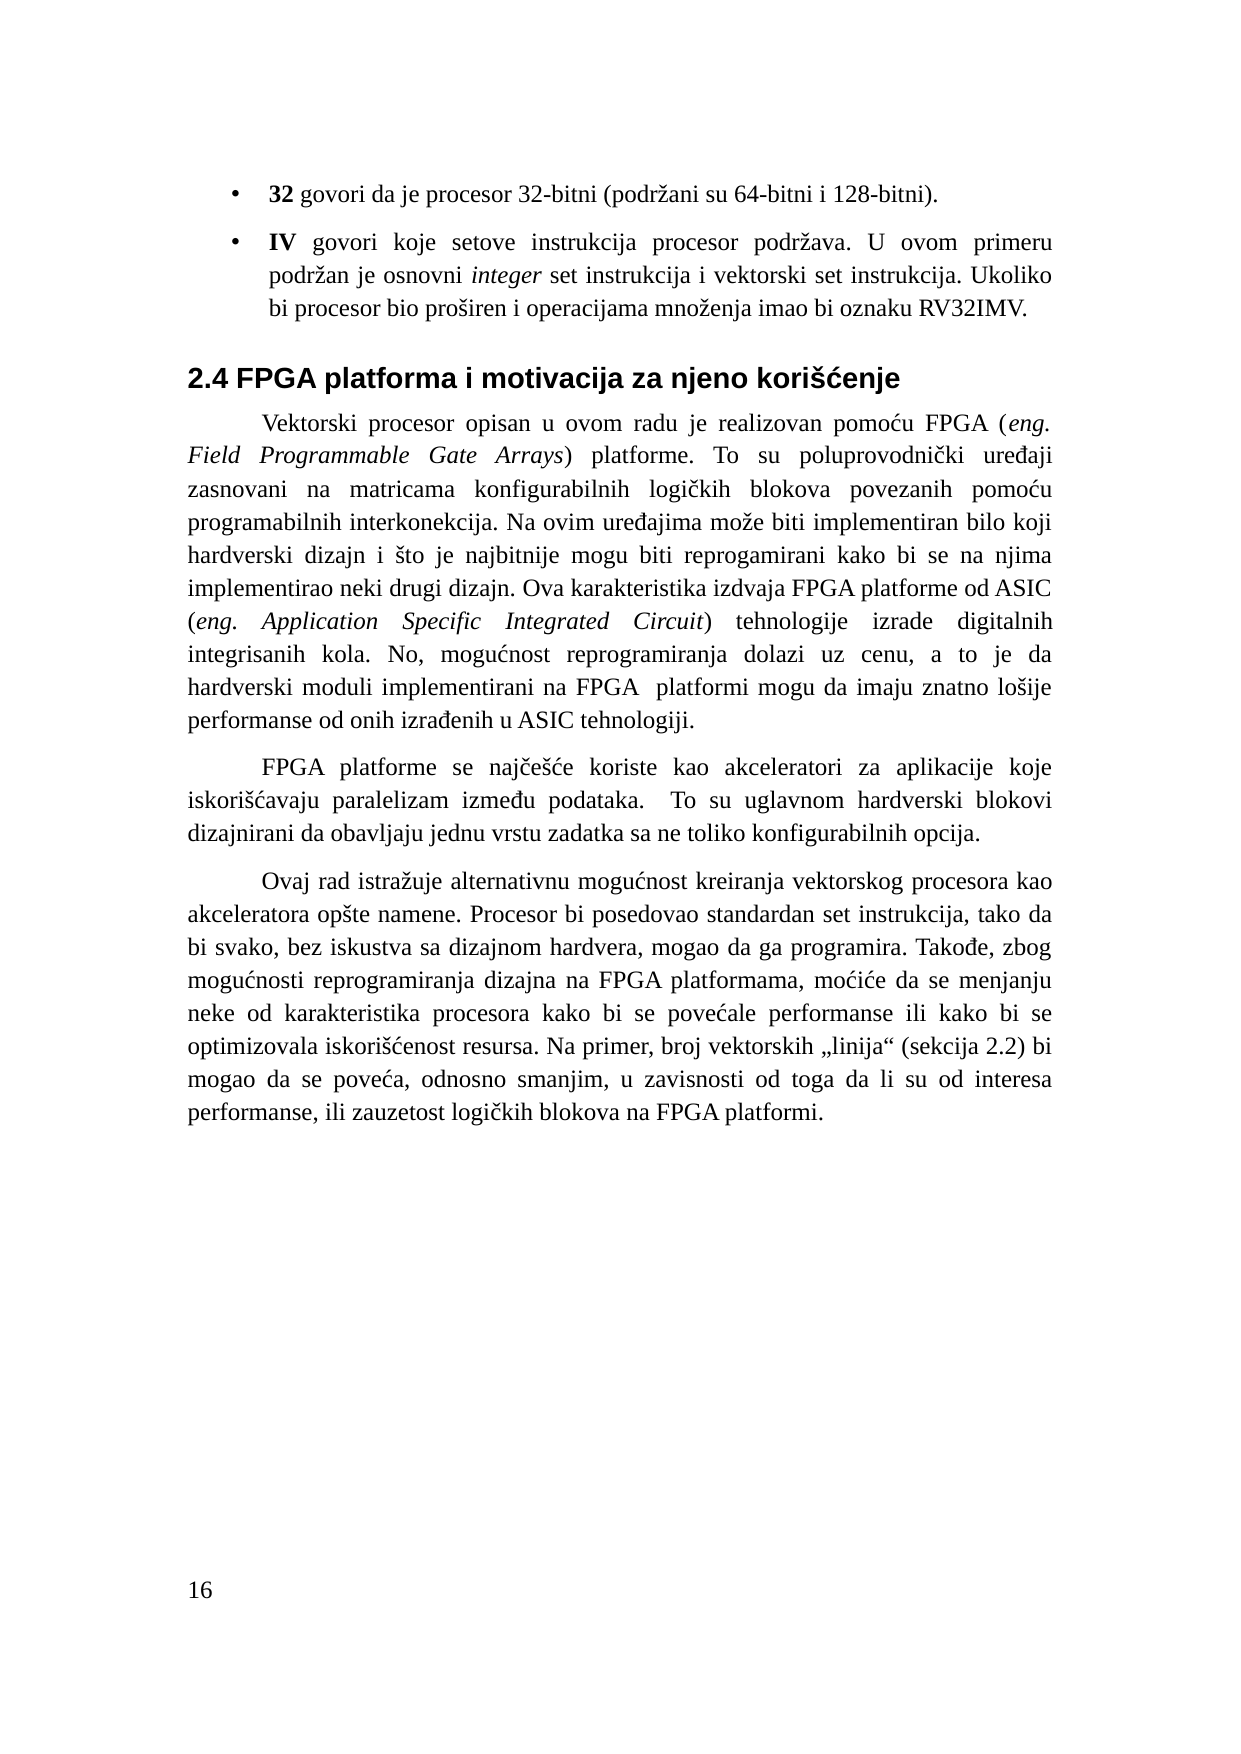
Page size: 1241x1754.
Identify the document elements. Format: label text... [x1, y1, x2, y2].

text FPGA platforme se najčešće koriste kao akceleratori za aplikacije koje iskorišćavaju paralelizam između podataka. To su uglavnom hardverski blokovi dizajnirani da obavljaju jednu vrstu zadatka sa ne toliko konfigurabilnih opcija. [187, 752, 1053, 847]
subtitle 2.4 FPGA platforma i motivacija za njeno korišćenje [187, 362, 1053, 395]
text Vektorski procesor opisan u ovom radu je realizovan pomoću FPGA (eng. Field Programmable Gate Arrays) platforme. To su poluprovodnički uređaji zasnovani na matricama konfigurabilnih logičkih blokova povezanih pomoću programabilnih interkonekcija. Na ovim uređajima može biti implementiran bilo koji hardverski dizajn i što je najbitnije mogu biti reprogamirani kako bi se na njima implementirao neki drugi dizajn. Ova karakteristika izdvaja FPGA platforme od ASIC (eng. Application Specific Integrated Circuit) tehnologije izrade digitalnih integrisanih kola. No, mogućnost reprogramiranja dolazi uz cenu, a to je da hardverski moduli implementirani na FPGA platformi mogu da imaju znatno lošije performanse od onih izrađenih u ASIC tehnologiji. [187, 408, 1053, 733]
list IV govori koje setove instrukcija procesor podržava. U ovom primeru podržan je osnovni integer set instrukcija i vektorski set instrukcija. Ukoliko bi procesor bio proširen i operacijama množenja imao bi oznaku RV32IMV. [231, 227, 1053, 322]
text Ovaj rad istražuje alternativnu mogućnost kreiranja vektorskog procesora kao akceleratora opšte namene. Procesor bi posedovao standardan set instrukcija, tako da bi svako, bez iskustva sa dizajnom hardvera, mogao da ga programira. Takođe, zbog mogućnosti reprogramiranja dizajna na FPGA platformama, moćiće da se menjanju neke od karakteristika procesora kako bi se povećale performanse ili kako bi se optimizovala iskorišćenost resursa. Na primer, broj vektorskih „linija“ (sekcija 2.2) bi mogao da se poveća, odnosno smanjim, u zavisnosti od toga da li su od interesa performanse, ili zauzetost logičkih blokova na FPGA platformi. [187, 866, 1053, 1126]
list 32 govori da je procesor 32-bitni (podržani su 64-bitni i 128-bitni). [231, 179, 1053, 208]
